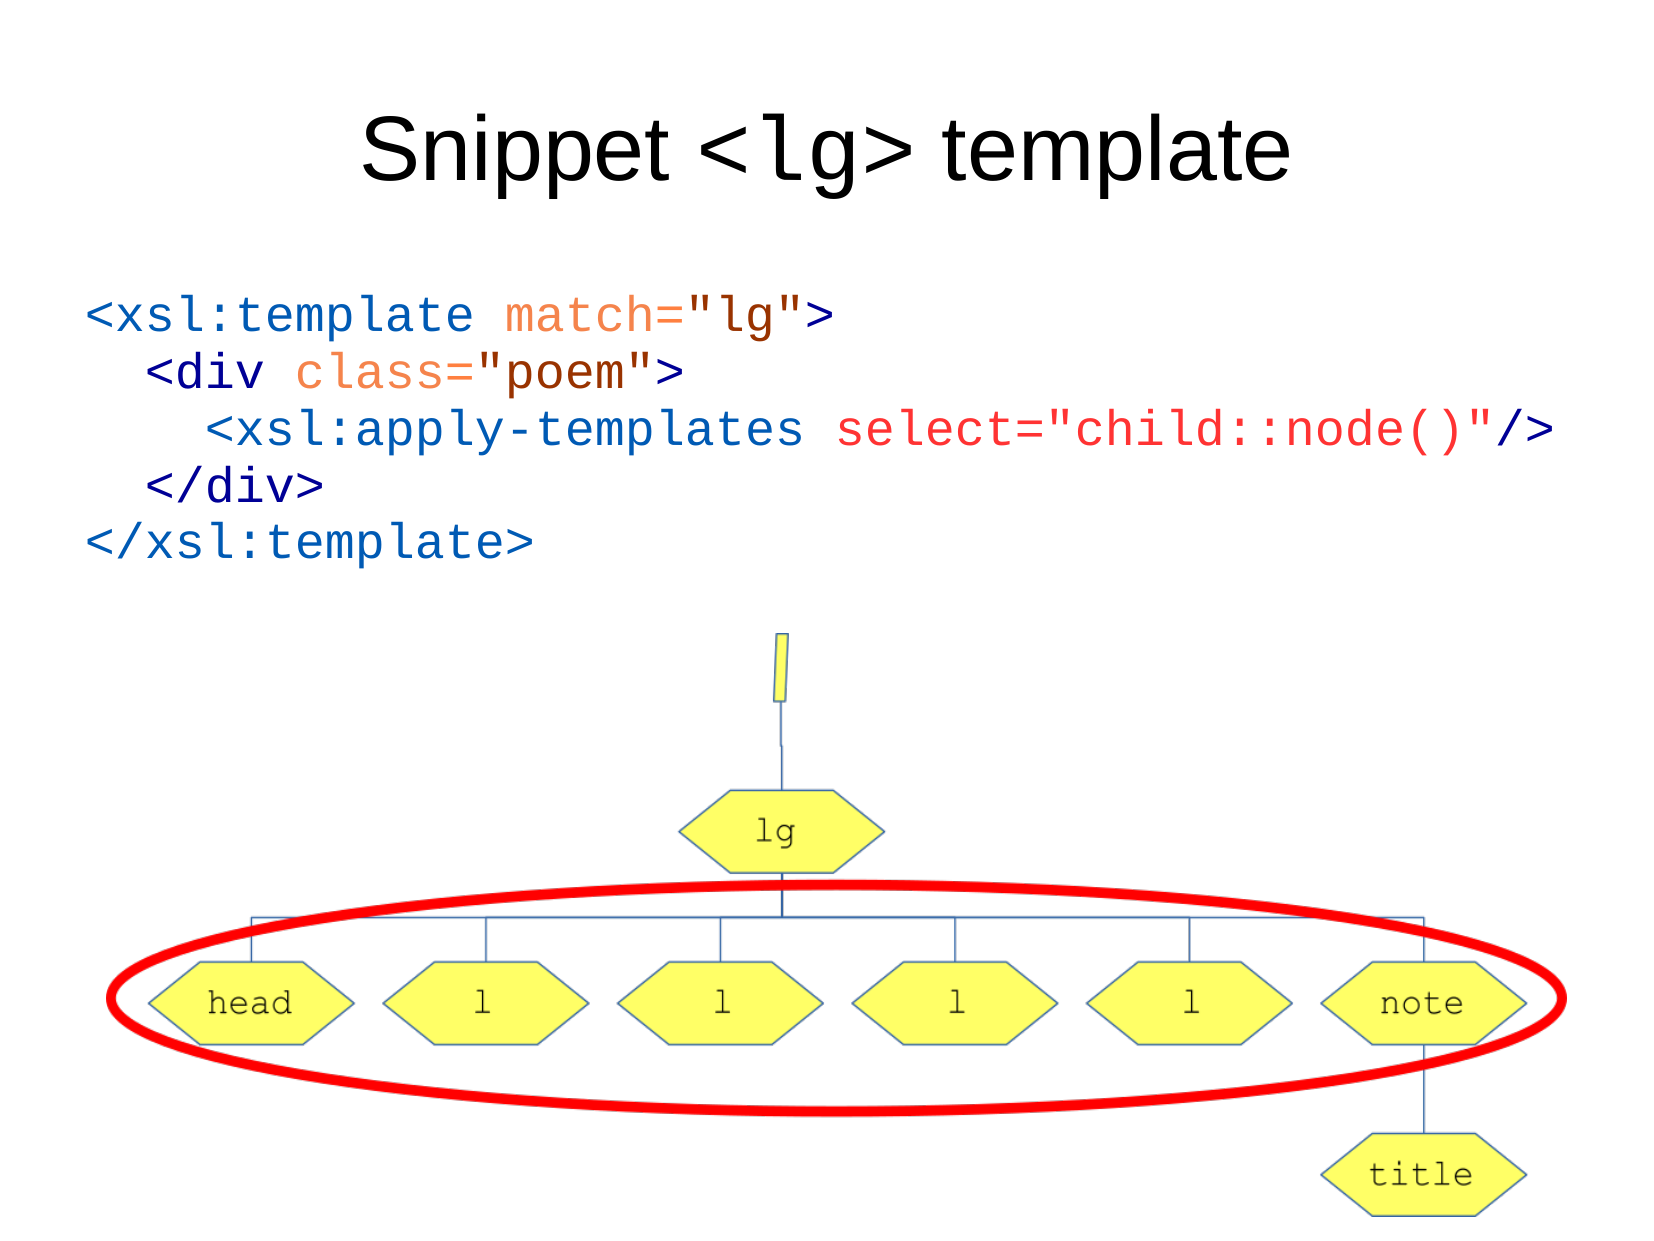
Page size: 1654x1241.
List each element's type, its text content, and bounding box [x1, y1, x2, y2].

picture [106, 633, 1567, 1217]
title Snippet <lg> template [82, 49, 1571, 257]
list <xsl:template match="lg"> <div class="poem"> <xsl:apply-templates select="child::node()"/> </div> </xsl:template> [84, 290, 1573, 1010]
